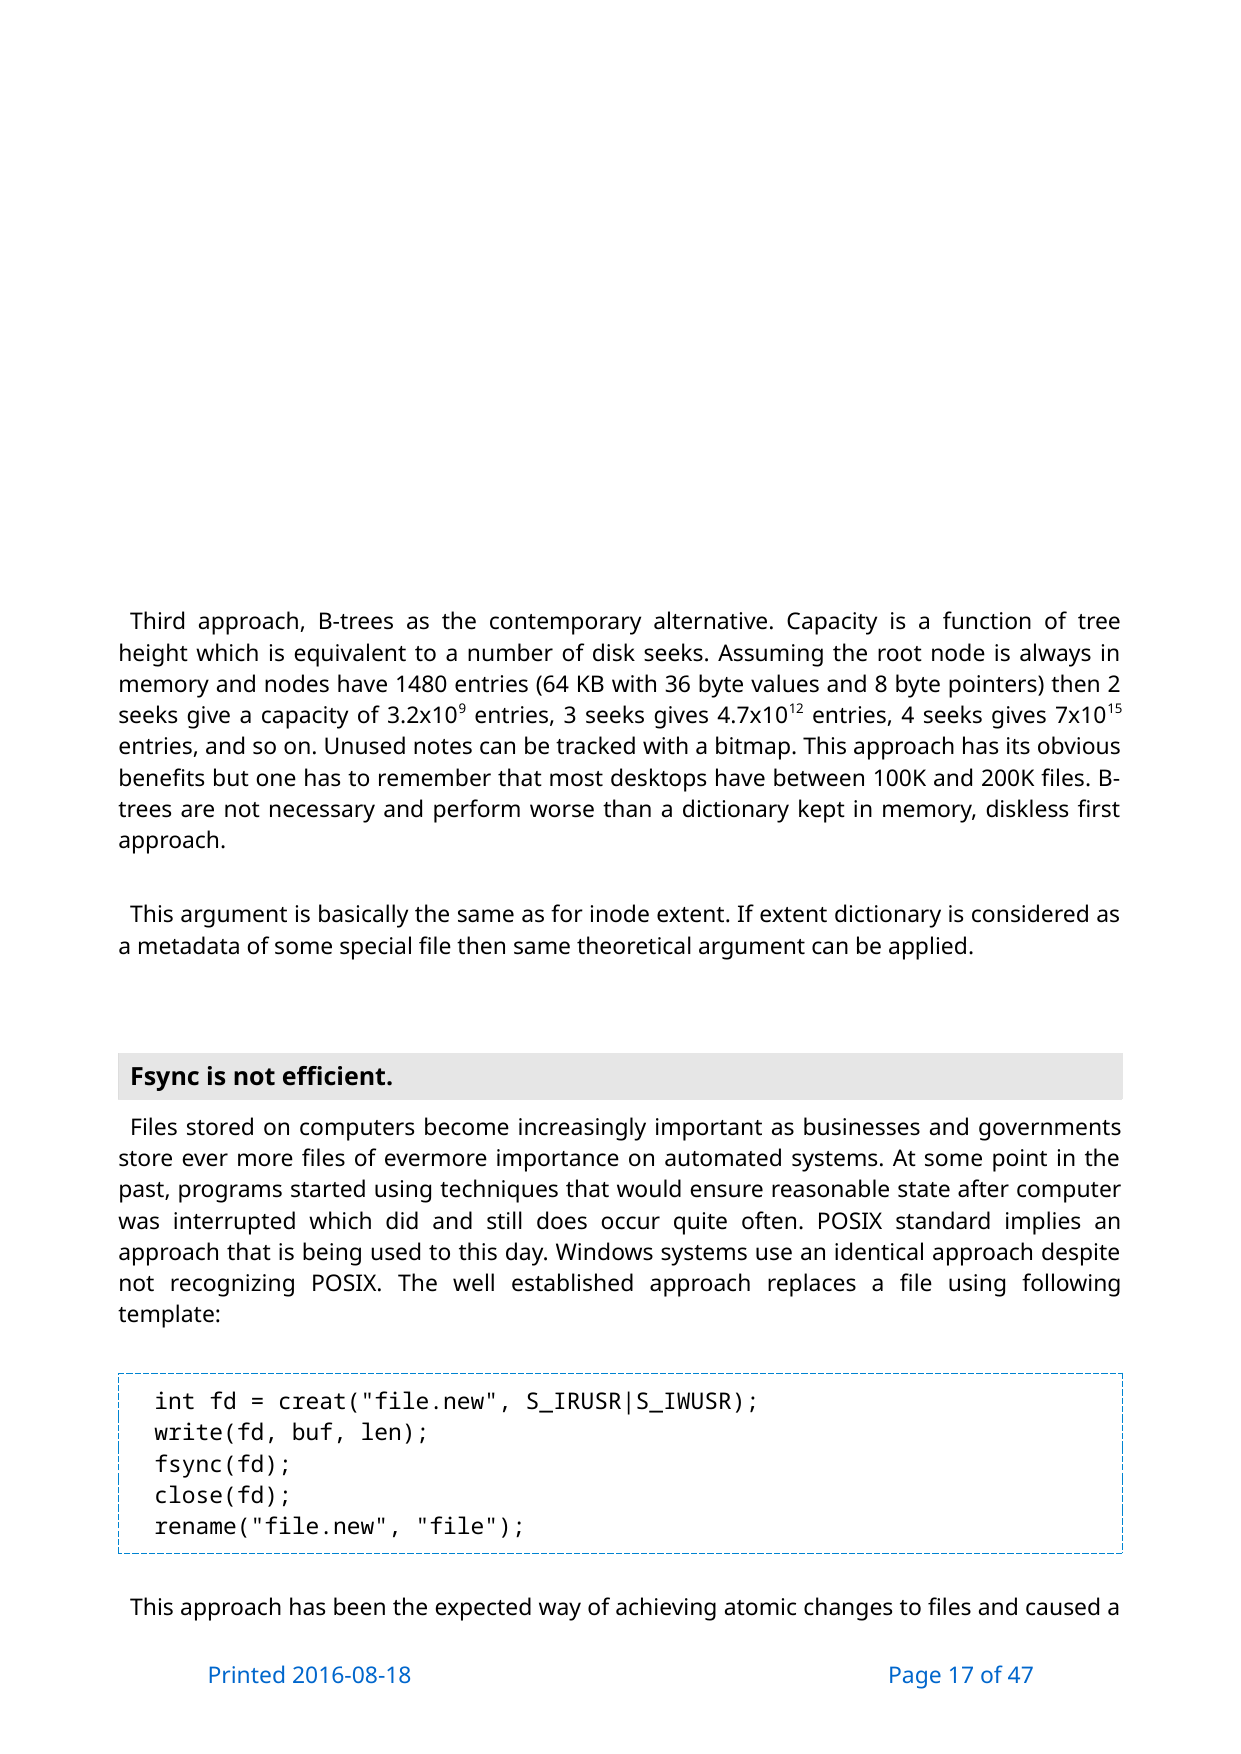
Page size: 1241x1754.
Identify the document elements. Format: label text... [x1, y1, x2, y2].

text This approach has been the expected way of achieving atomic changes to files and caused a [118, 1591, 1122, 1622]
text write(fd, buf, len); [118, 1404, 1122, 1435]
text Files stored on computers become increasingly important as businesses and governments store ever more files of evermore importance on automated systems. At some point in the past, programs started using techniques that would ensure reasonable state after computer was interrupted which did and still does occur quite often. POSIX standard implies an approach that is being used to this day. Windows systems use an identical approach despite not recognizing POSIX. The well established approach replaces a file using following template: [118, 1111, 1122, 1329]
text This argument is basically the same as for inode extent. If extent dictionary is considered as a metadata of some special file then same theoretical argument can be applied. [118, 898, 1122, 961]
text close(fd); [118, 1466, 1122, 1498]
subtitle Fsync is not efficient. [119, 1054, 1122, 1099]
text rename("file.new", "file"); [118, 1498, 1122, 1553]
text fsync(fd); [118, 1435, 1122, 1466]
text int fd = creat("file.new", S_IRUSR|S_IWUSR); [118, 1373, 1122, 1404]
text Third approach, B-trees as the contemporary alternative. Capacity is a function of tree height which is equivalent to a number of disk seeks. Assuming the root node is always in memory and nodes have 1480 entries (64 KB with 36 byte values and 8 byte pointers) then 2 seeks give a capacity of 3.2x109 entries, 3 seeks gives 4.7x1012 entries, 4 seeks gives 7x1015 entries, and so on. Unused notes can be tracked with a bitmap. This approach has its obvious benefits but one has to remember that most desktops have between 100K and 200K files. B-trees are not necessary and perform worse than a dictionary kept in memory, diskless first approach. [118, 605, 1122, 855]
